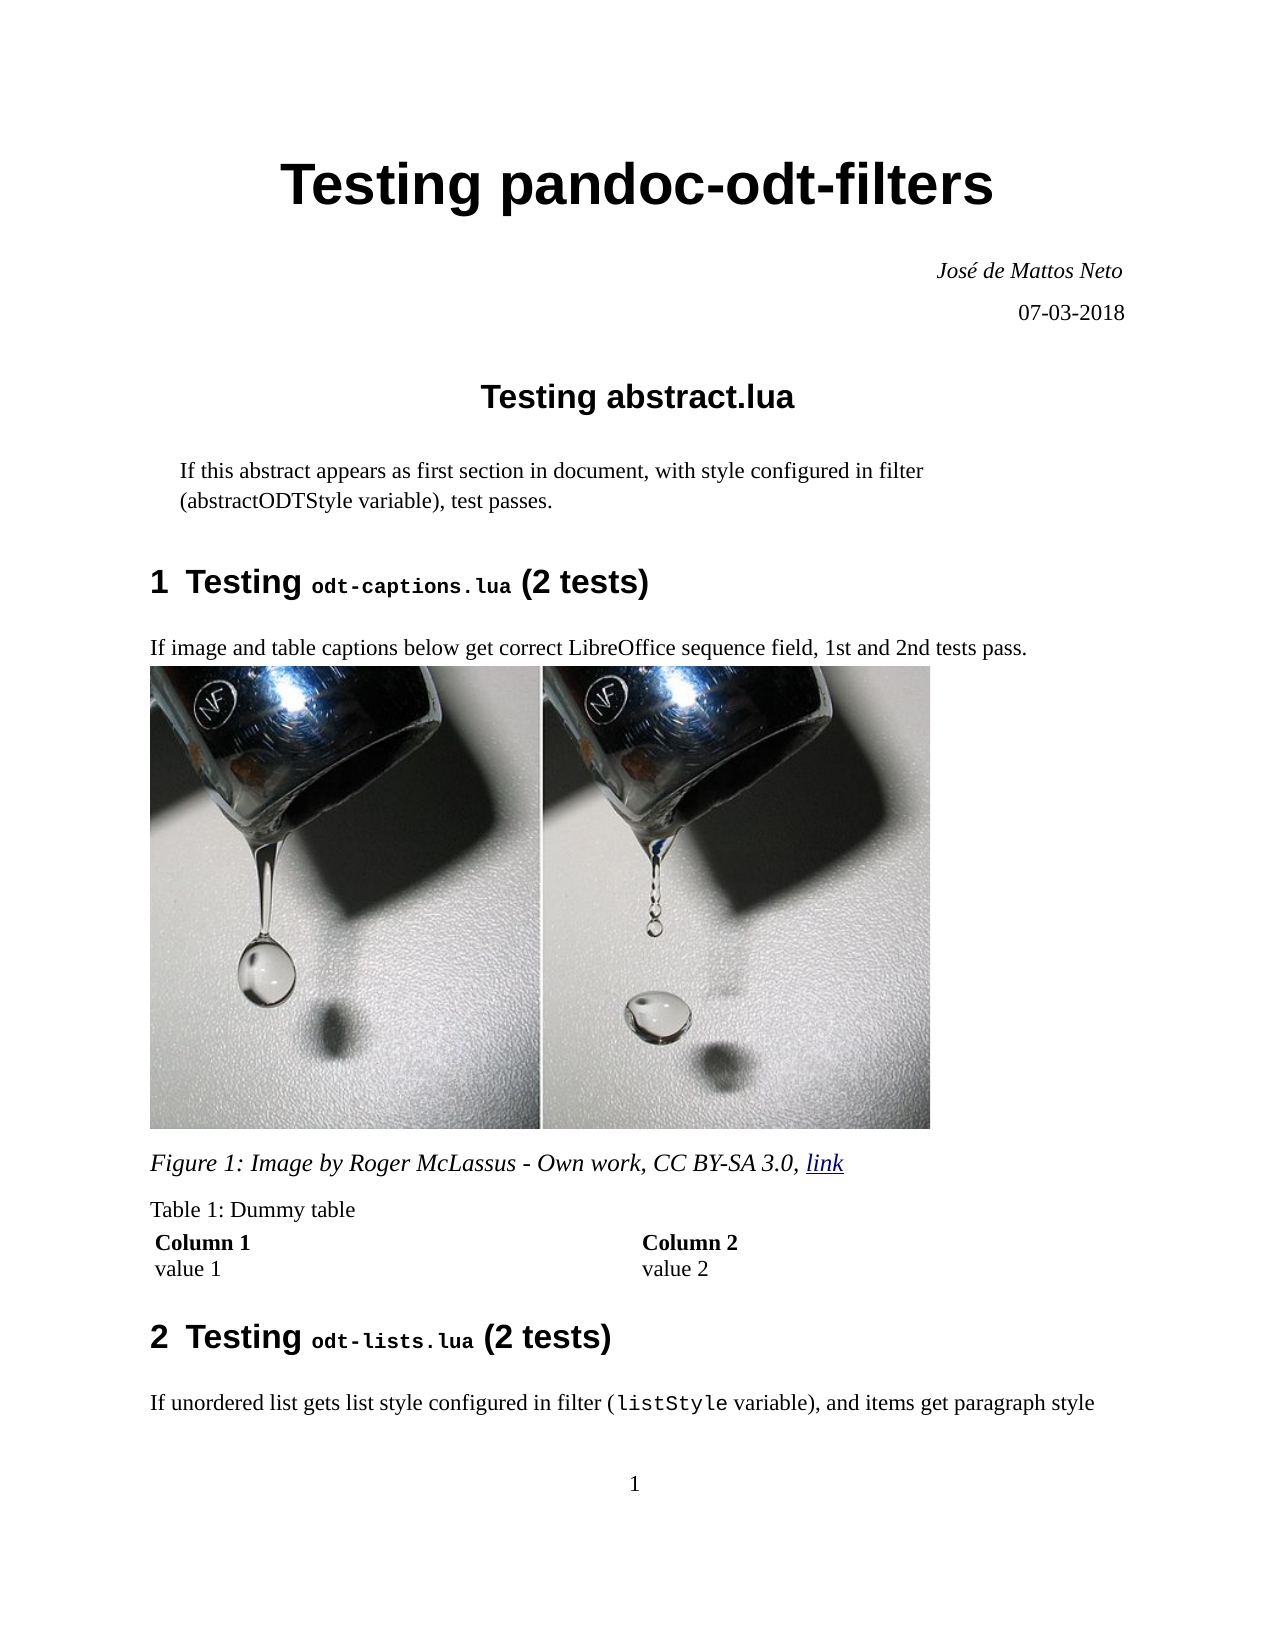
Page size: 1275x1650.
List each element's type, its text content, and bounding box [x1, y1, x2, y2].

text If unordered list gets list style configured in filter (listStyle variable), and items get paragraph style [150, 1389, 1125, 1417]
text 07-03-2018 [150, 299, 1125, 326]
text José de Mattos Neto [150, 257, 1125, 284]
table_cell value 2 [638, 1256, 1125, 1282]
picture [150, 666, 930, 1129]
subtitle Testing abstract.lua [150, 376, 1125, 415]
subtitle Testing odt-lists.lua (2 tests) [150, 1317, 1125, 1356]
text Figure 1: Image by Roger McLassus - Own work, CC BY-SA 3.0, link [150, 1148, 1125, 1177]
text If image and table captions below get correct LibreOffice sequence field, 1st and 2nd tests pass. [150, 634, 1125, 660]
text Table 1: Dummy table [150, 1196, 1125, 1223]
table_header Column 1 [150, 1229, 637, 1256]
table_header Column 2 [638, 1229, 1125, 1256]
subtitle Testing odt-captions.lua (2 tests) [150, 562, 1125, 601]
title Testing pandoc-odt-filters [150, 150, 1125, 217]
text If this abstract appears as first section in document, with style configured in filter (abstractODTStyle variable), test passes. [179, 457, 1096, 514]
table_cell value 1 [150, 1256, 637, 1282]
